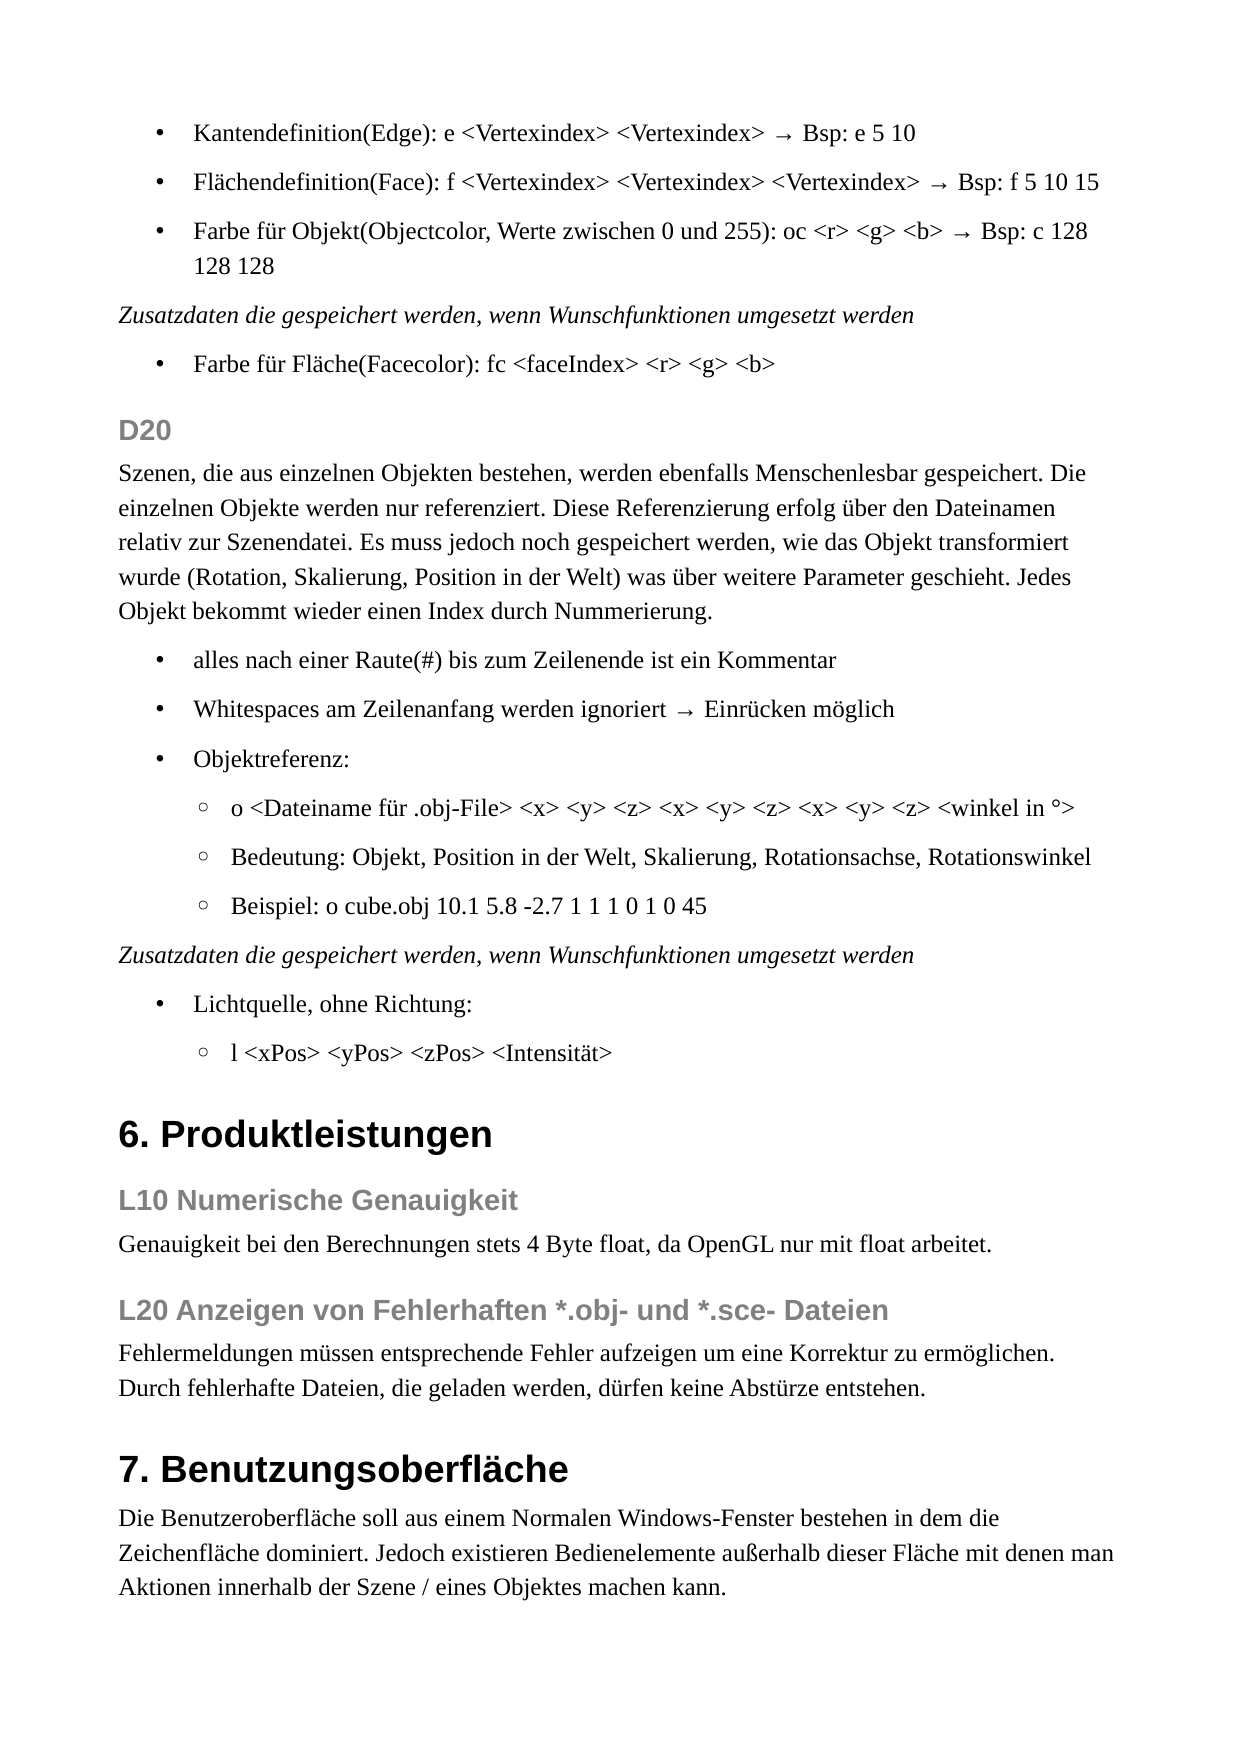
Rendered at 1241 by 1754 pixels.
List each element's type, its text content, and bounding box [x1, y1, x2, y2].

subtitle D20 [118, 412, 1122, 446]
list o <Dateiname für .obj-File> <x> <y> <z> <x> <y> <z> <x> <y> <z> <winkel in °> [193, 793, 1122, 821]
list alles nach einer Raute(#) bis zum Zeilenende ist ein Kommentar [156, 646, 1122, 674]
text Zusatzdaten die gespeichert werden, wenn Wunschfunktionen umgesetzt werden [118, 940, 1122, 969]
text Fehlermeldungen müssen entsprechende Fehler aufzeigen um eine Korrektur zu ermöglichen. Durch fehlerhafte Dateien, die geladen werden, dürfen keine Abstürze entstehen. [118, 1338, 1122, 1402]
list Bedeutung: Objekt, Position in der Welt, Skalierung, Rotationsachse, Rotationswinkel [193, 842, 1122, 871]
list Lichtquelle, ohne Richtung: [156, 989, 1122, 1018]
text Die Benutzeroberfläche soll aus einem Normalen Windows-Fenster bestehen in dem die Zeichenfläche dominiert. Jedoch existieren Bedienelemente außerhalb dieser Fläche mit denen man Aktionen innerhalb der Szene / eines Objektes machen kann. [118, 1503, 1122, 1601]
list Kantendefinition(Edge): e <Vertexindex> <Vertexindex> → Bsp: e 5 10 [156, 118, 1122, 147]
text Genauigkeit bei den Berechnungen stets 4 Byte float, da OpenGL nur mit float arbeitet. [118, 1229, 1122, 1258]
subtitle 7. Benutzungsoberfläche [118, 1447, 1122, 1491]
list Farbe für Objekt(Objectcolor, Werte zwischen 0 und 255): oc <r> <g> <b> → Bsp: c 128 128 128 [156, 216, 1122, 279]
list Beispiel: o cube.obj 10.1 5.8 -2.7 1 1 1 0 1 0 45 [193, 891, 1122, 919]
subtitle L10 Numerische Genauigkeit [118, 1183, 1122, 1216]
list Farbe für Fläche(Facecolor): fc <faceIndex> <r> <g> <b> [156, 349, 1122, 378]
subtitle L20 Anzeigen von Fehlerhaften *.obj- und *.sce- Dateien [118, 1292, 1122, 1326]
list Objektreferenz: [156, 744, 1122, 772]
text Zusatzdaten die gespeichert werden, wenn Wunschfunktionen umgesetzt werden [118, 300, 1122, 328]
list Flächendefinition(Face): f <Vertexindex> <Vertexindex> <Vertexindex> → Bsp: f 5 10 15 [156, 167, 1122, 196]
list l <xPos> <yPos> <zPos> <Intensität> [193, 1038, 1122, 1067]
list Whitespaces am Zeilenanfang werden ignoriert → Einrücken möglich [156, 694, 1122, 723]
subtitle 6. Produktleistungen [118, 1112, 1122, 1156]
text Szenen, die aus einzelnen Objekten bestehen, werden ebenfalls Menschenlesbar gespeichert. Die einzelnen Objekte werden nur referenziert. Diese Referenzierung erfolg über den Dateinamen relativ zur Szenendatei. Es muss jedoch noch gespeichert werden, wie das Objekt transformiert wurde (Rotation, Skalierung, Position in der Welt) was über weitere Parameter geschieht. Jedes Objekt bekommt wieder einen Index durch Nummerierung. [118, 458, 1122, 625]
